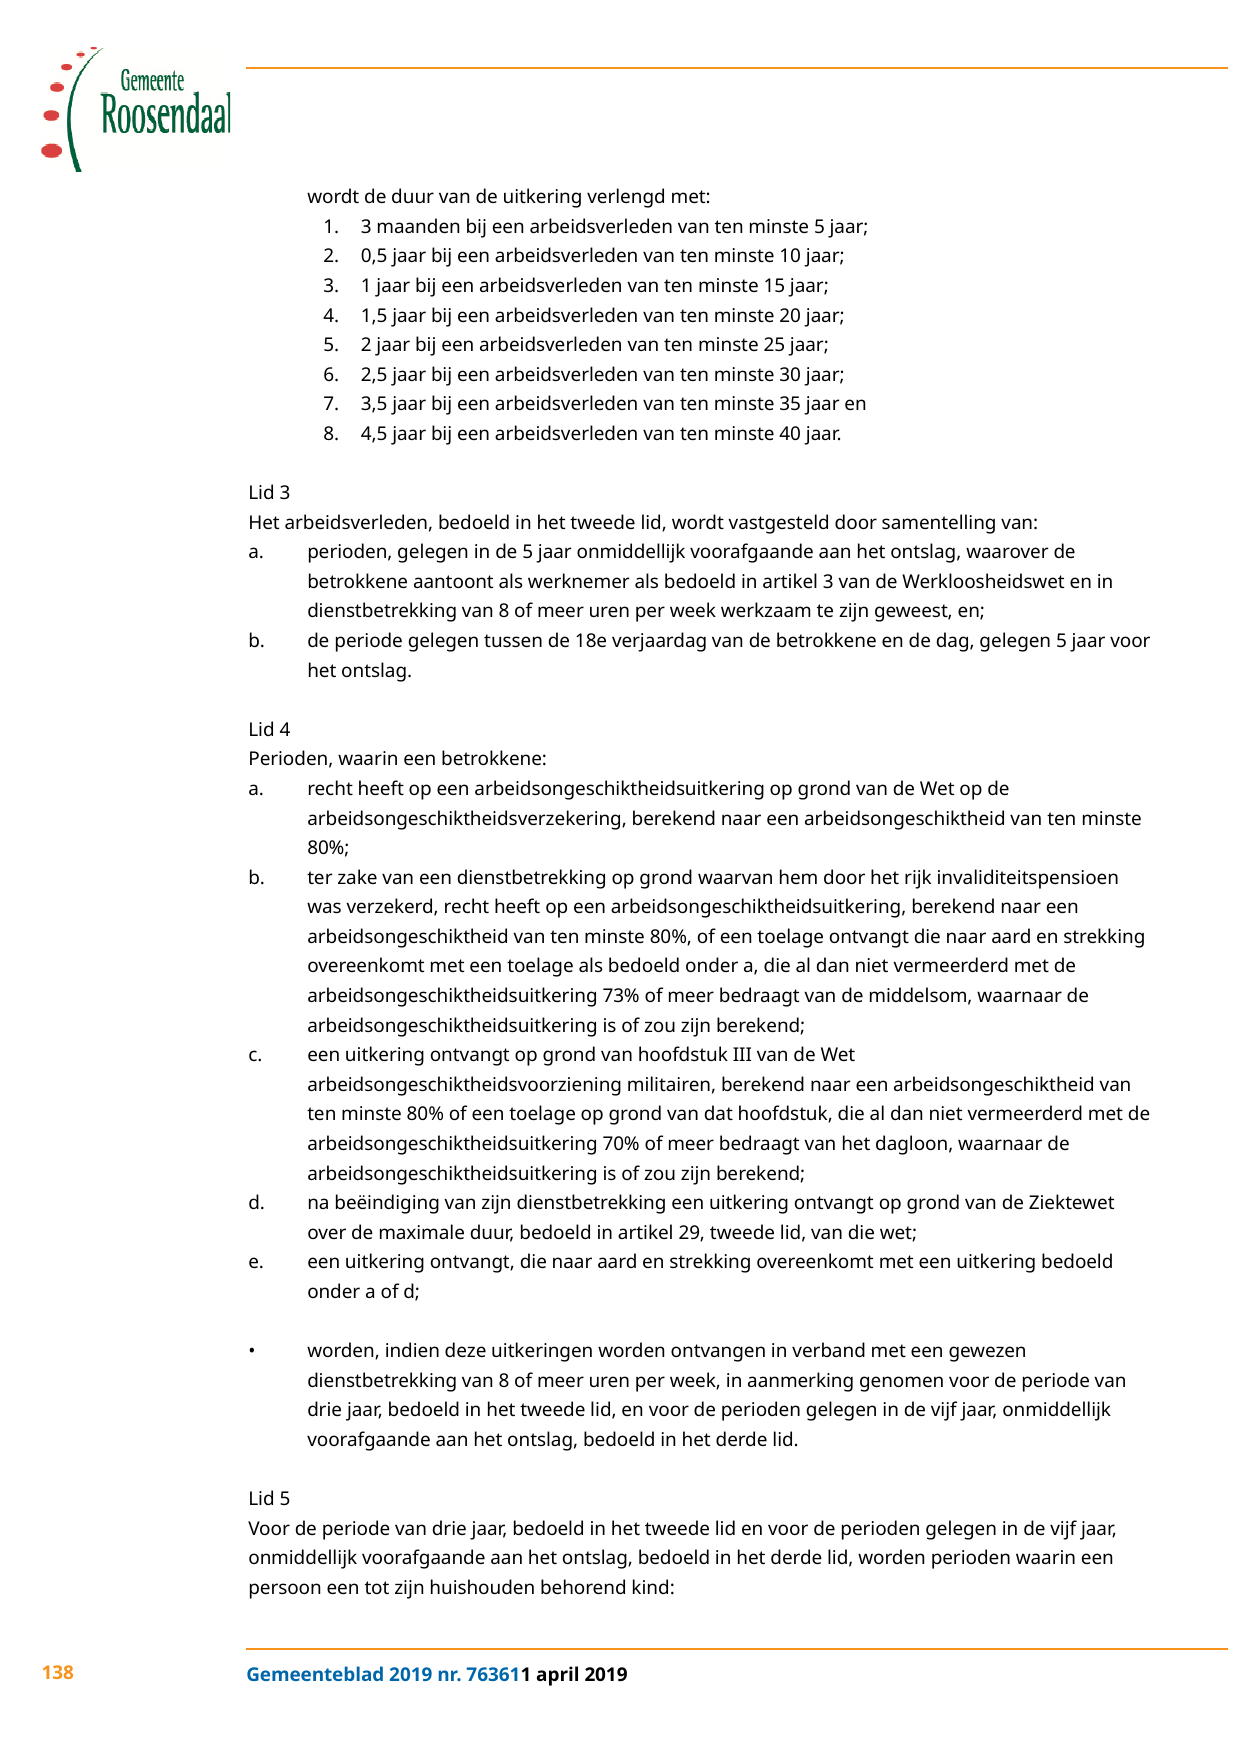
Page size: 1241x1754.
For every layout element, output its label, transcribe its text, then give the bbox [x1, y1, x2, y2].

text Lid 3 [248, 479, 1152, 505]
list perioden, gelegen in de 5 jaar onmiddellijk voorafgaande aan het ontslag, waarover de betrokkene aantoont als werknemer als bedoeld in artikel 3 van de Werkloosheidswet en in dienstbetrekking van 8 of meer uren per week werkzaam te zijn geweest, en; [248, 538, 1152, 623]
list 2,5 jaar bij een arbeidsverleden van ten minste 30 jaar; [323, 361, 1152, 387]
text Perioden, waarin een betrokkene: [248, 746, 1152, 771]
text Lid 4 [248, 716, 1152, 742]
text Het arbeidsverleden, bedoeld in het tweede lid, wordt vastgesteld door samentelling van: [248, 509, 1152, 535]
list 3 maanden bij een arbeidsverleden van ten minste 5 jaar; [323, 213, 1152, 239]
list ter zake van een dienstbetrekking op grond waarvan hem door het rijk invaliditeitspensioen was verzekerd, recht heeft op een arbeidsongeschiktheidsuitkering, berekend naar een arbeidsongeschiktheid van ten minste 80%, of een toelage ontvangt die naar aard en strekking overeenkomt met een toelage als bedoeld onder a, die al dan niet vermeerderd met de arbeidsongeschiktheidsuitkering 73% of meer bedraagt van de middelsom, waarnaar de arbeidsongeschiktheidsuitkering is of zou zijn berekend; [248, 864, 1152, 1038]
list worden, indien deze uitkeringen worden ontvangen in verband met een gewezen dienstbetrekking van 8 of meer uren per week, in aanmerking genomen voor de periode van drie jaar, bedoeld in het tweede lid, en voor de perioden gelegen in de vijf jaar, onmiddellijk voorafgaande aan het ontslag, bedoeld in het derde lid. [248, 1337, 1152, 1452]
list 1,5 jaar bij een arbeidsverleden van ten minste 20 jaar; [323, 302, 1152, 328]
list 1 jaar bij een arbeidsverleden van ten minste 15 jaar; [323, 272, 1152, 298]
list 4,5 jaar bij een arbeidsverleden van ten minste 40 jaar. [323, 420, 1152, 446]
list 0,5 jaar bij een arbeidsverleden van ten minste 10 jaar; [323, 243, 1152, 268]
picture [41, 47, 231, 172]
list na beëindiging van zijn dienstbetrekking een uitkering ontvangt op grond van de Ziektewet over de maximale duur, bedoeld in artikel 29, tweede lid, van die wet; [248, 1189, 1152, 1245]
list de periode gelegen tussen de 18e verjaardag van de betrokkene en de dag, gelegen 5 jaar voor het ontslag. [248, 627, 1152, 683]
list een uitkering ontvangt, die naar aard en strekking overeenkomt met een uitkering bedoeld onder a of d; [248, 1248, 1152, 1304]
text Lid 5 [248, 1485, 1152, 1511]
text Voor de periode van drie jaar, bedoeld in het tweede lid en voor de perioden gelegen in de vijf jaar, onmiddellijk voorafgaande aan het ontslag, bedoeld in het derde lid, worden perioden waarin een persoon een tot zijn huishouden behorend kind: [248, 1515, 1152, 1600]
list een uitkering ontvangt op grond van hoofdstuk III van de Wet arbeidsongeschiktheidsvoorziening militairen, berekend naar een arbeidsongeschiktheid van ten minste 80% of een toelage op grond van dat hoofdstuk, die al dan niet vermeerderd met de arbeidsongeschiktheidsuitkering 70% of meer bedraagt van het dagloon, waarnaar de arbeidsongeschiktheidsuitkering is of zou zijn berekend; [248, 1041, 1152, 1186]
list 2 jaar bij een arbeidsverleden van ten minste 25 jaar; [323, 331, 1152, 357]
list 3,5 jaar bij een arbeidsverleden van ten minste 35 jaar en [323, 391, 1152, 416]
list recht heeft op een arbeidsongeschiktheidsuitkering op grond van de Wet op de arbeidsongeschiktheidsverzekering, berekend naar een arbeidsongeschiktheid van ten minste 80%; [248, 775, 1152, 860]
list wordt de duur van de uitkering verlengd met: [248, 183, 1152, 209]
